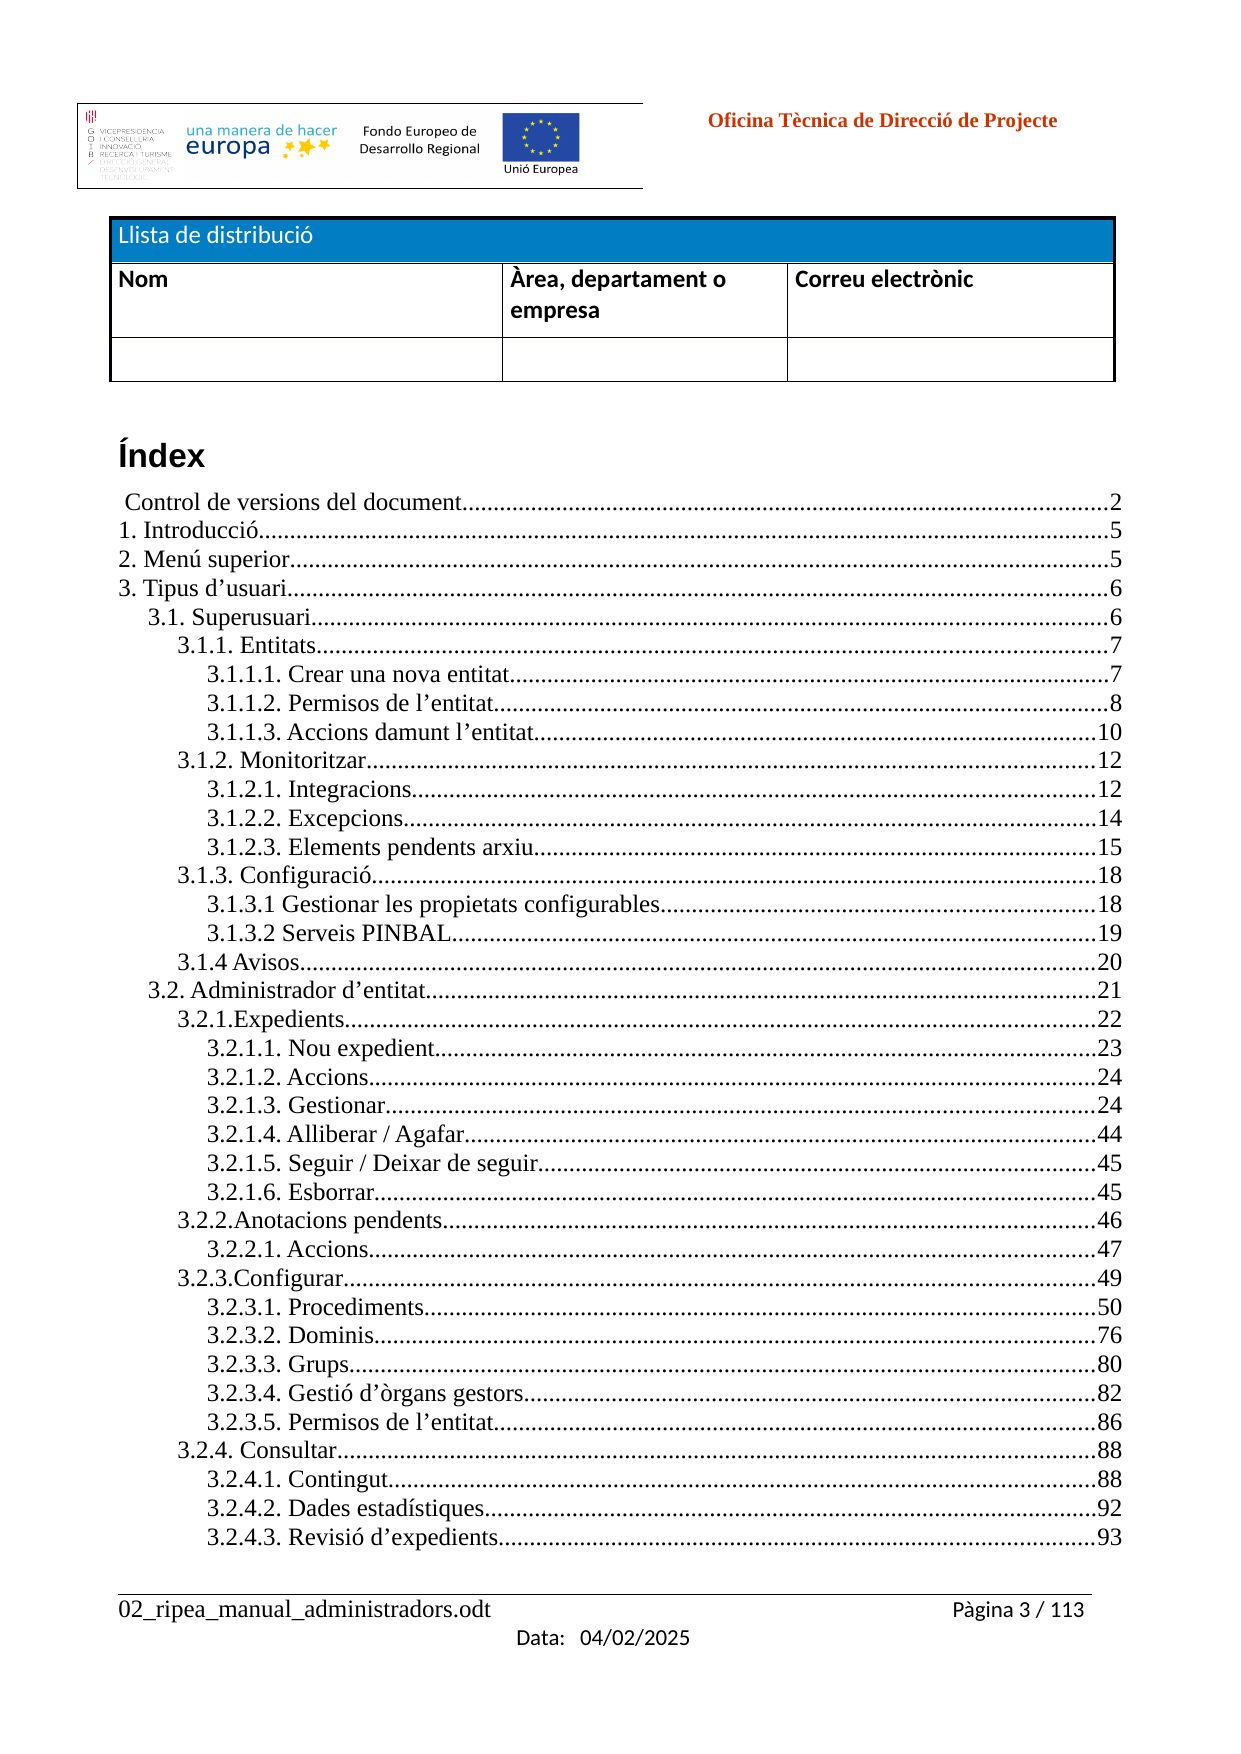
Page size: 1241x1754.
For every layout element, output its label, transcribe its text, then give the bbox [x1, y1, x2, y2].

text 1. Introducció 5 [118, 516, 1122, 544]
table_cell Àrea, departament o empresa [503, 264, 787, 337]
text 3.1.4 Avisos 20 [177, 947, 1122, 976]
table_cell [503, 338, 787, 381]
picture [82, 108, 178, 182]
text 3.2.1.Expedients 22 [177, 1004, 1122, 1033]
text 3.2.3.4. Gestió d’òrgans gestors 82 [207, 1378, 1122, 1407]
table_cell [788, 338, 1113, 381]
text 2. Menú superior 5 [118, 544, 1122, 573]
text 3.1.2.1. Integracions 12 [207, 774, 1122, 803]
picture [184, 108, 585, 182]
text 3.2.1.1. Nou expedient. 23 [207, 1033, 1122, 1062]
text 3.2.3.3. Grups 80 [207, 1349, 1122, 1378]
text 3.2.1.2. Accions. 24 [207, 1062, 1122, 1091]
table_cell [112, 338, 502, 381]
table_cell Correu electrònic [788, 264, 1113, 337]
text 3.2.4.3. Revisió d’expedients 93 [207, 1522, 1122, 1551]
text 3.1.3.1 Gestionar les propietats configurables 18 [207, 889, 1122, 918]
text 3.2.3.5. Permisos de l’entitat 86 [207, 1407, 1122, 1436]
text 3.1.1.1. Crear una nova entitat 7 [207, 659, 1122, 688]
text 3.1.1. Entitats 7 [177, 631, 1122, 659]
text 3.1.2. Monitoritzar 12 [177, 746, 1122, 774]
text 3.2.3.1. Procediments 50 [207, 1292, 1122, 1321]
text 3.2.1.4. Alliberar / Agafar 44 [207, 1119, 1122, 1148]
table_cell Nom [112, 264, 502, 337]
text Control de versions del document 2 [118, 487, 1122, 516]
text 3.2.4.1. Contingut 88 [207, 1464, 1122, 1493]
text 3.1.1.2. Permisos de l’entitat 8 [207, 688, 1122, 717]
text 3. Tipus d’usuari 6 [118, 573, 1122, 602]
text 3.2.3.Configurar 49 [177, 1263, 1122, 1292]
text 3.1.2.3. Elements pendents arxiu 15 [207, 832, 1122, 861]
text 3.2.1.3. Gestionar 24 [207, 1091, 1122, 1119]
text 3.1.1.3. Accions damunt l’entitat 10 [207, 717, 1122, 746]
text 3.1. Superusuari. 6 [148, 602, 1122, 631]
text 3.2.2.Anotacions pendents 46 [177, 1206, 1122, 1234]
subtitle Índex [118, 436, 1122, 474]
text 3.2. Administrador d’entitat 21 [148, 976, 1122, 1004]
text 3.2.1.6. Esborrar 45 [207, 1177, 1122, 1206]
text 3.2.2.1. Accions 47 [207, 1234, 1122, 1263]
text 3.1.3. Configuració 18 [177, 861, 1122, 889]
text 3.2.1.5. Seguir / Deixar de seguir 45 [207, 1148, 1122, 1177]
text 3.2.3.2. Dominis 76 [207, 1321, 1122, 1349]
text 3.1.3.2 Serveis PINBAL 19 [207, 918, 1122, 947]
text 3.2.4. Consultar 88 [177, 1436, 1122, 1464]
text 3.1.2.2. Excepcions 14 [207, 803, 1122, 832]
table_header Llista de distribució [112, 220, 1113, 262]
text 3.2.4.2. Dades estadístiques 92 [207, 1493, 1122, 1522]
